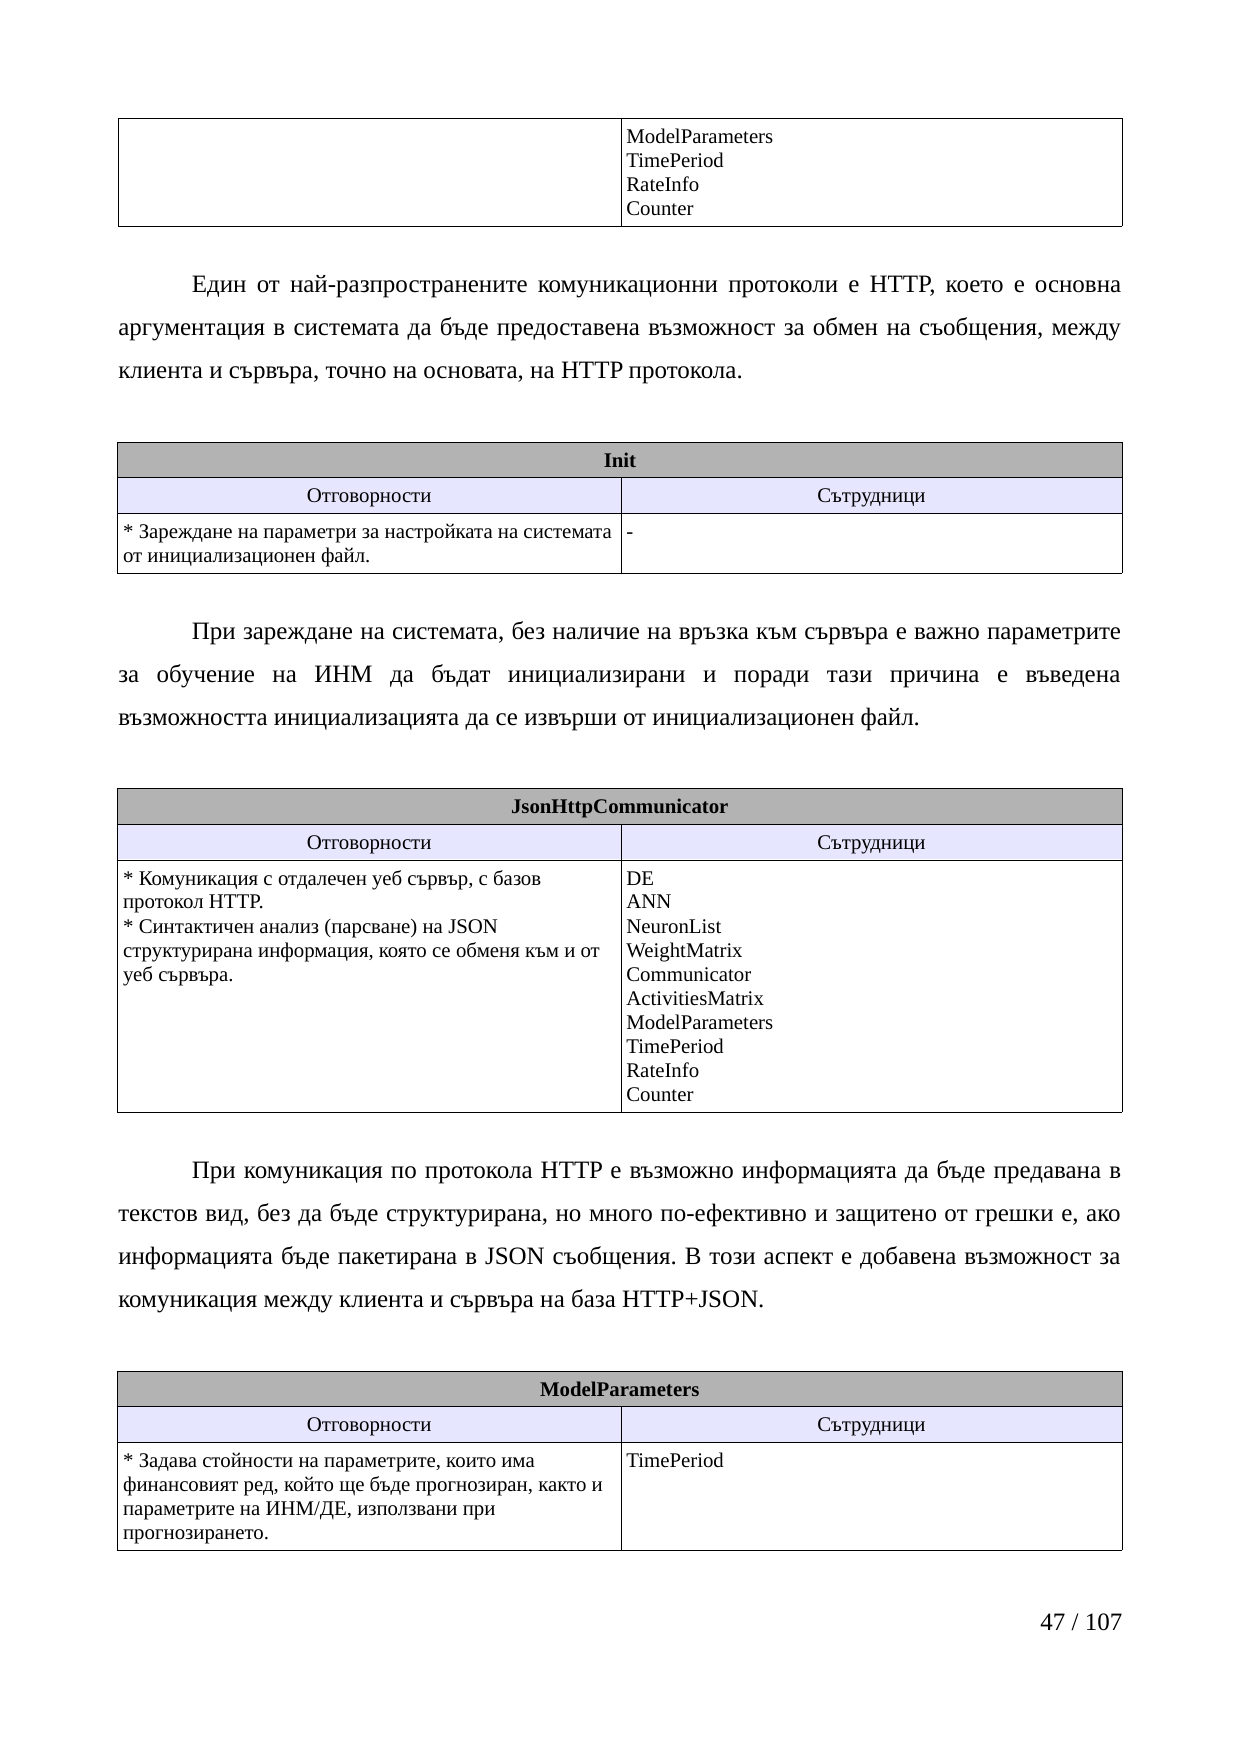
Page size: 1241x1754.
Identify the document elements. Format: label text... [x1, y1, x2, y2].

table_cell Отговорности [118, 1407, 621, 1442]
table_cell * Задава стойности на параметрите, които има финансовият ред, който ще бъде прогнозиран, както и параметрите на ИНМ/ДЕ, използвани при прогнозирането. [118, 1443, 621, 1550]
text При зареждане на системата, без наличие на връзка към сървъра е важно параметрите за обучение на ИНМ да бъдат инициализирани и поради тази причина е въведена възможността инициализацията да се извърши от инициализационен файл. [118, 616, 1122, 731]
table_cell DE ANN NeuronList WeightMatrix Communicator ActivitiesMatrix ModelParameters TimePeriod RateInfo Counter [622, 861, 1122, 1112]
table_cell Сътрудници [622, 825, 1122, 859]
table_header Init [118, 443, 1122, 477]
table_cell - [622, 514, 1122, 573]
table_header ModelParameters [118, 1372, 1122, 1406]
text Един от най-разпространените комуникационни протоколи е HTTP, което е основна аргументация в системата да бъде предоставена възможност за обмен на съобщения, между клиента и сървъра, точно на основата, на HTTP протокола. [118, 269, 1122, 384]
table_cell Сътрудници [622, 1407, 1122, 1442]
table_cell Сътрудници [622, 478, 1122, 513]
table_cell ModelParameters TimePeriod RateInfo Counter [622, 119, 1122, 226]
table_cell TimePeriod [622, 1443, 1122, 1550]
table_header JsonHttpCommunicator [118, 789, 1122, 824]
table_cell * Комуникация с отдалечен уеб сървър, с базов протокол HTTP. * Синтактичен анализ (парсване) на JSON структурирана информация, която се обменя към и от уеб сървъра. [118, 861, 621, 1112]
table_cell * Зареждане на параметри за настройката на системата от инициализационен файл. [118, 514, 621, 573]
table_cell Отговорности [118, 825, 621, 859]
table_cell Отговорности [118, 478, 621, 513]
table_cell [119, 119, 621, 226]
text При комуникация по протокола HTTP е възможно информацията да бъде предавана в текстов вид, без да бъде структурирана, но много по-ефективно и защитено от грешки е, ако информацията бъде пакетирана в JSON съобщения. В този аспект е добавена възможност за комуникация между клиента и сървъра на база HTTP+JSON. [118, 1155, 1122, 1313]
